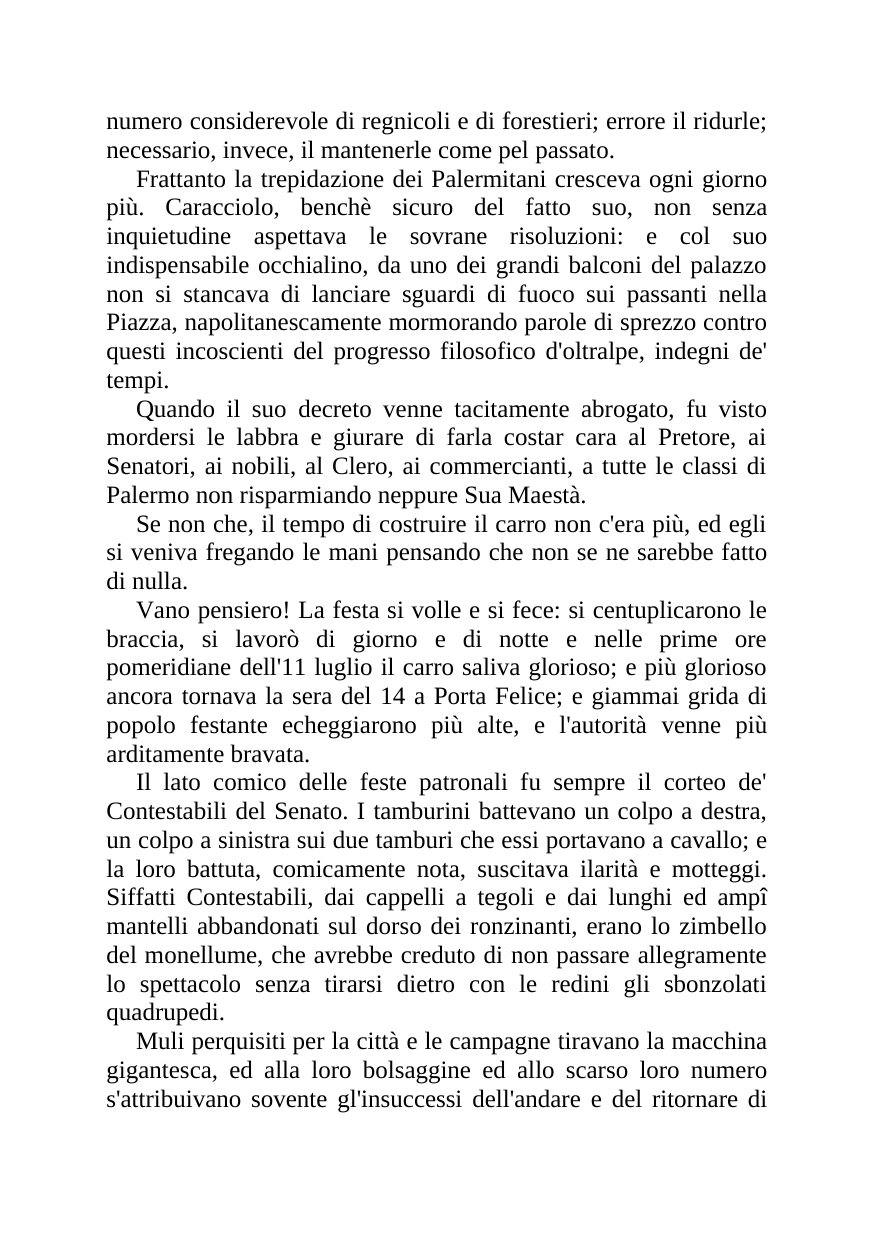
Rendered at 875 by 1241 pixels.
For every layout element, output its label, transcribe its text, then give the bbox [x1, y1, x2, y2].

text Vano pensiero! La festa si volle e si fece: si centuplicarono le braccia, si lavorò di giorno e di notte e nelle prime ore pomeridiane dell'11 luglio il carro saliva glorioso; e più glorioso ancora tornava la sera del 14 a Porta Felice; e giammai grida di popolo festante echeggiarono più alte, e l'autorità venne più arditamente bravata. [106, 595, 768, 767]
text Il lato comico delle feste patronali fu sempre il corteo de' Contestabili del Senato. I tamburini battevano un colpo a destra, un colpo a sinistra sui due tamburi che essi portavano a cavallo; e la loro battuta, comicamente nota, suscitava ilarità e motteggi. Siffatti Contestabili, dai cappelli a tegoli e dai lunghi ed ampî mantelli abbandonati sul dorso dei ronzinanti, erano lo zimbello del monellume, che avrebbe creduto di non passare allegramente lo spettacolo senza tirarsi dietro con le redini gli sbonzolati quadrupedi. [106, 767, 768, 1026]
text Frattanto la trepidazione dei Palermitani cresceva ogni giorno più. Caracciolo, benchè sicuro del fatto suo, non senza inquietudine aspettava le sovrane risoluzioni: e col suo indispensabile occhialino, da uno dei grandi balconi del palazzo non si stancava di lanciare sguardi di fuoco sui passanti nella Piazza, napolitanescamente mormorando parole di sprezzo contro questi incoscienti del progresso filosofico d'oltralpe, indegni de' tempi. [106, 164, 768, 394]
text Muli perquisiti per la città e le campagne tiravano la macchina gigantesca, ed alla loro bolsaggine ed allo scarso loro numero s'attribuivano sovente gl'insuccessi dell'andare e del ritornare di [106, 1026, 768, 1112]
text Quando il suo decreto venne tacitamente abrogato, fu visto mordersi le labbra e giurare di farla costar cara al Pretore, ai Senatori, ai nobili, al Clero, ai commercianti, a tutte le classi di Palermo non risparmiando neppure Sua Maestà. [106, 394, 768, 509]
text numero considerevole di regnicoli e di forestieri; errore il ridurle; necessario, invece, il mantenerle come pel passato. [106, 106, 768, 164]
text Se non che, il tempo di costruire il carro non c'era più, ed egli si veniva fregando le mani pensando che non se ne sarebbe fatto di nulla. [106, 509, 768, 595]
